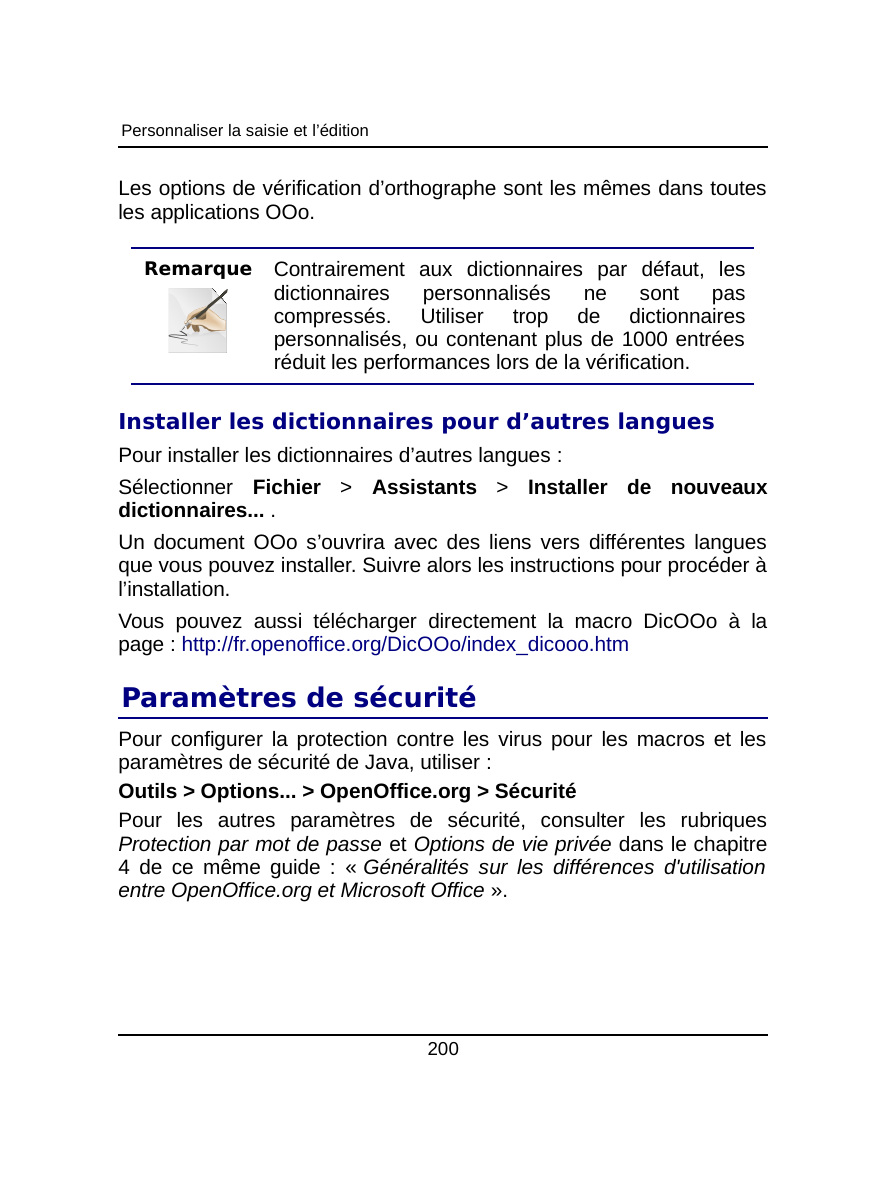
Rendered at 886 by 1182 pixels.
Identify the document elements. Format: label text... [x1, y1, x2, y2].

text Les options de vérification d’orthographe sont les mêmes dans toutes les applications OOo. [118, 177, 768, 223]
table_header Remarque [131, 249, 265, 383]
subtitle Paramètres de sécurité [118, 679, 768, 717]
text Pour les autres paramètres de sécurité, consulter les rubriques Protection par mot de passe et Options de vie privée dans le chapitre 4 de ce même guide : « Généralités sur les différences d'utilisation entre OpenOffice.org et Microsoft Office ». [118, 809, 768, 902]
subtitle Installer les dictionnaires pour d’autres langues [118, 409, 768, 434]
text Pour installer les dictionnaires d’autres langues : [118, 443, 768, 467]
text Sélectionner Fichier > Assistants > Installer de nouveaux dictionnaires... . [118, 476, 768, 522]
text Outils > Options... > OpenOffice.org > Sécurité [118, 780, 768, 803]
text Pour configurer la protection contre les virus pour les macros et les paramètres de sécurité de Java, utiliser : [118, 727, 768, 774]
table_header Contrairement aux dictionnaires par défaut, les dictionnaires personnalisés ne sont pas compressés. Utiliser trop de dictionnaires personnalisés, ou contenant plus de 1000 entrées réduit les performances lors de la vérification. [265, 249, 754, 383]
text Vous pouvez aussi télécharger directement la macro DicOOo à la page : http://fr.openoffice.org/DicOOo/index_dicooo.htm [118, 609, 768, 656]
picture [168, 288, 228, 353]
text Un document OOo s’ouvrira avec des liens vers différentes langues que vous pouvez installer. Suivre alors les instructions pour procéder à l’installation. [118, 531, 768, 601]
